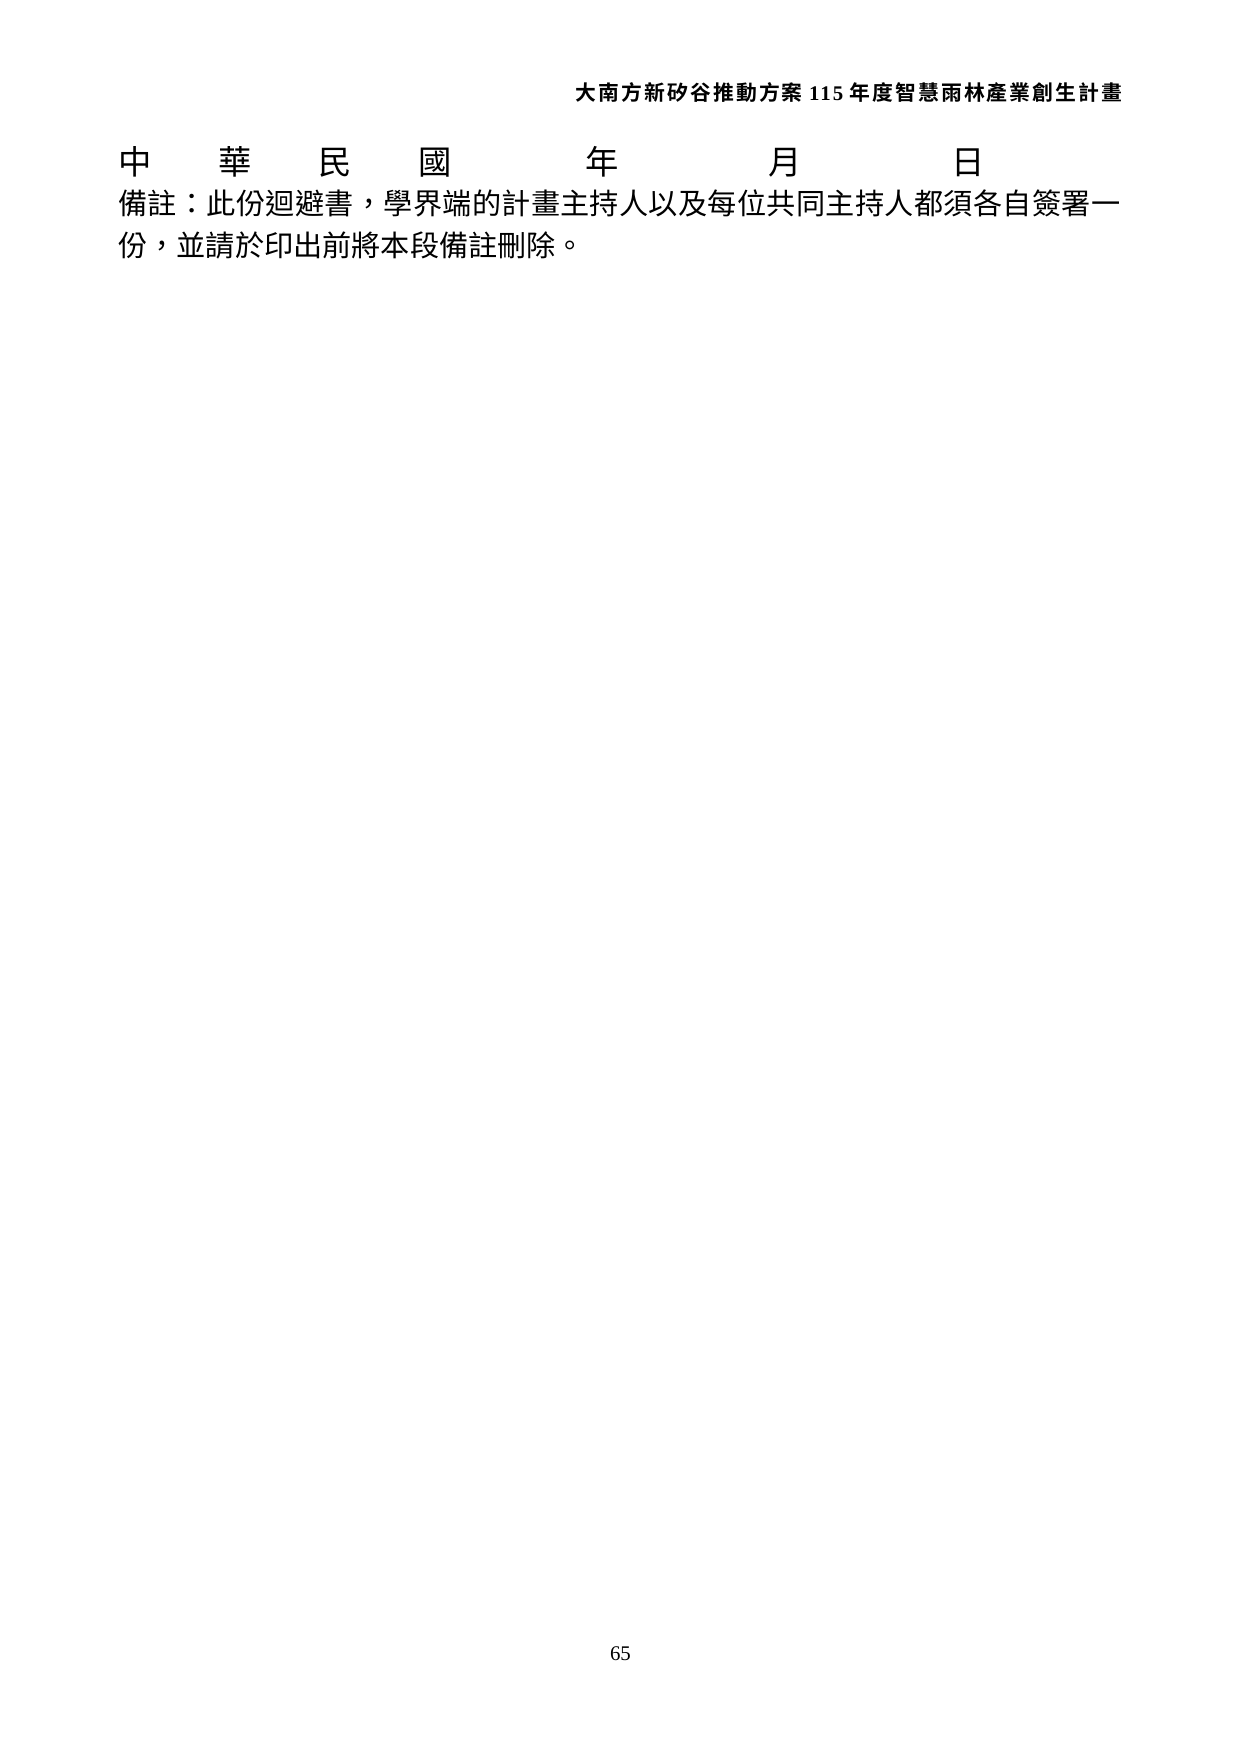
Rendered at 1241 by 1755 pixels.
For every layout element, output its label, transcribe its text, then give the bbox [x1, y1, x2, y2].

text 備註：此份迴避書，學界端的計畫主持人以及每位共同主持人都須各自簽署一份，並請於印出前將本段備註刪除。 [118, 181, 1122, 265]
text 中 華 民 國 年 月 日 [118, 118, 1122, 181]
